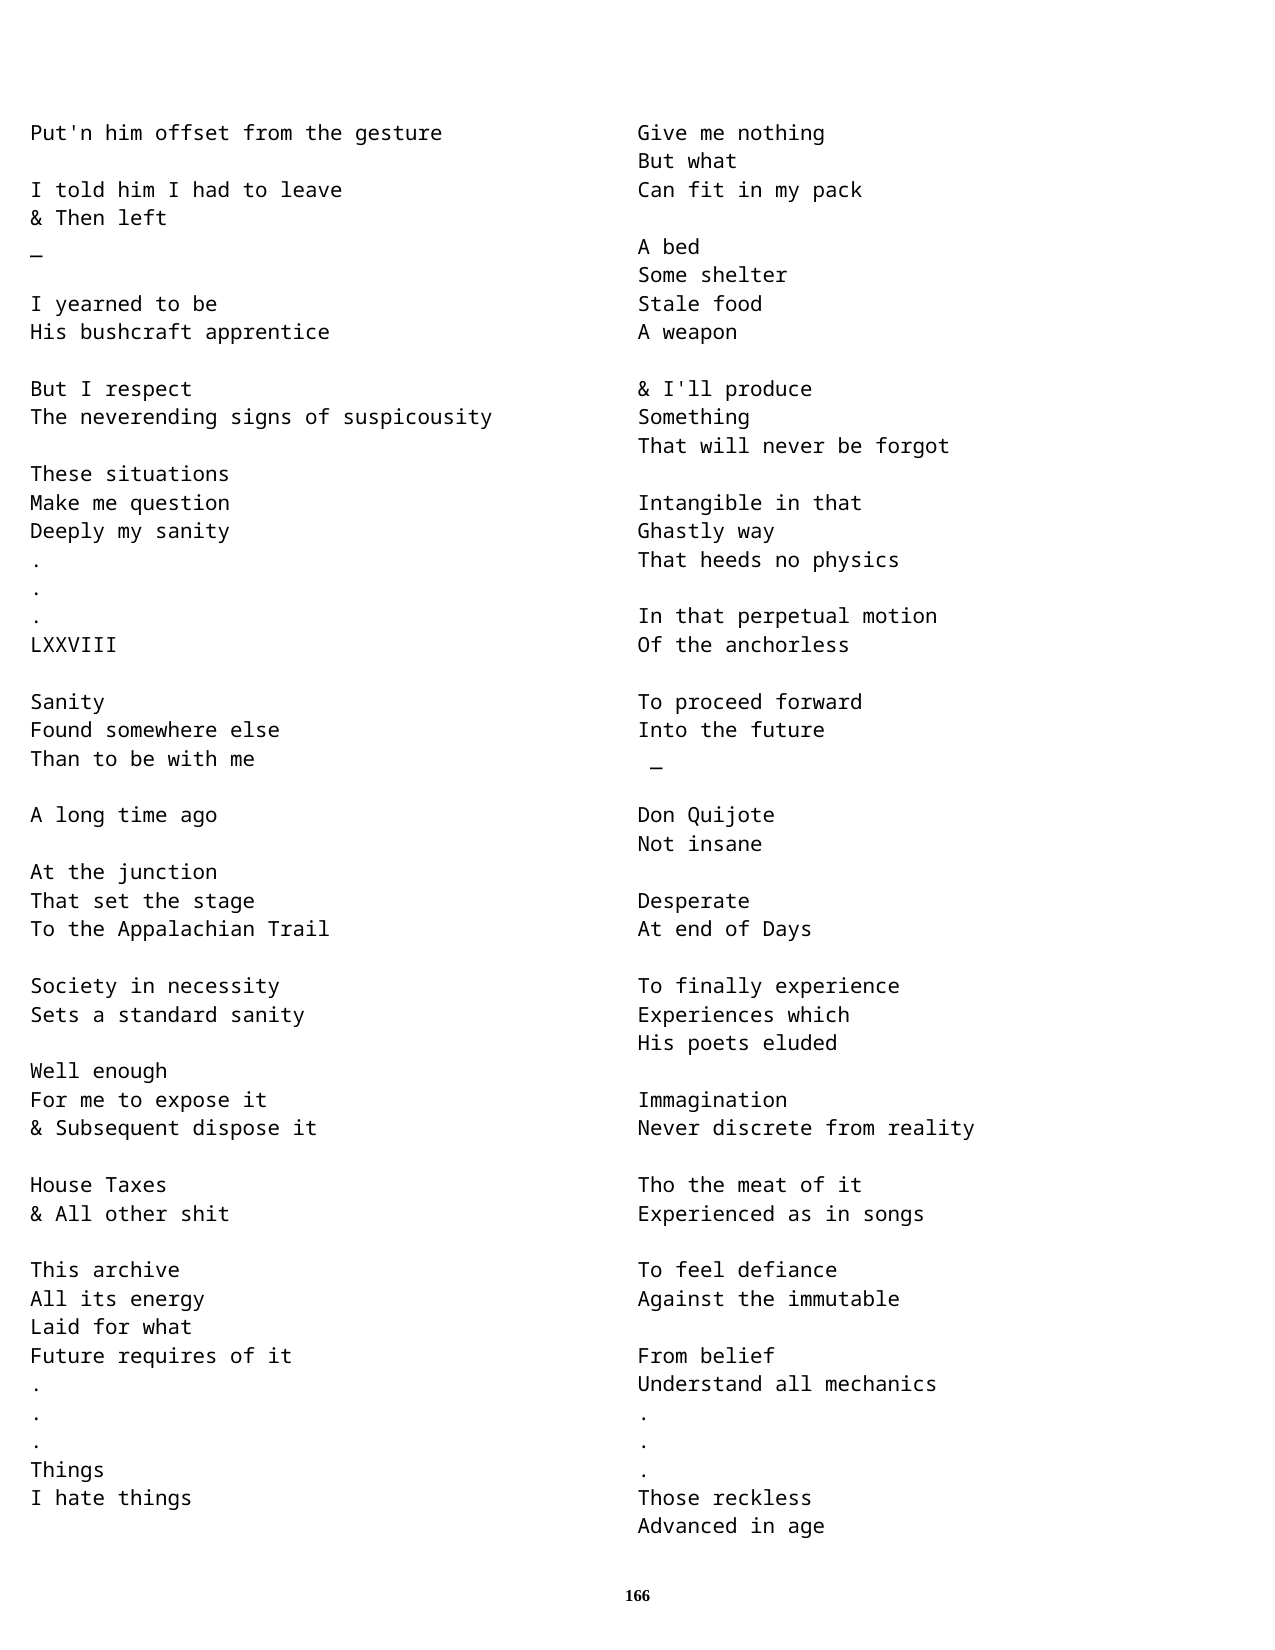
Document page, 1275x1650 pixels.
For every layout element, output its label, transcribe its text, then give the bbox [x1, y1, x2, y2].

text A bed [637, 232, 1245, 260]
text Understand all mechanics [637, 1369, 1245, 1398]
text Not insane [637, 829, 1245, 857]
text . [30, 1426, 637, 1455]
text Deeply my sanity [30, 516, 637, 545]
text But what [637, 147, 1245, 175]
text Experiences which [637, 1000, 1245, 1028]
text Things [30, 1455, 637, 1483]
text . [30, 573, 637, 602]
text To finally experience [637, 971, 1245, 1000]
text . [30, 1369, 637, 1398]
text Found somewhere else [30, 715, 637, 744]
text & Then left [30, 203, 637, 232]
text I yearned to be [30, 289, 637, 317]
text From belief [637, 1341, 1245, 1369]
text Of the anchorless [637, 630, 1245, 658]
text The neverending signs of suspicousity [30, 402, 637, 431]
text Tho the meat of it [637, 1170, 1245, 1199]
text Intangible in that [637, 488, 1245, 516]
text Desperate [637, 886, 1245, 914]
text For me to expose it [30, 1085, 637, 1113]
text & I'll produce [637, 374, 1245, 402]
text That heeds no physics [637, 545, 1245, 573]
text In that perpetual motion [637, 602, 1245, 630]
text At end of Days [637, 914, 1245, 943]
text Experienced as in songs [637, 1199, 1245, 1227]
text _ [637, 744, 1245, 772]
text . [637, 1455, 1245, 1483]
text Sets a standard sanity [30, 1000, 637, 1028]
text Those reckless [637, 1483, 1245, 1512]
text At the junction [30, 857, 637, 886]
text Never discrete from reality [637, 1113, 1245, 1142]
text Sanity [30, 687, 637, 715]
text This archive [30, 1256, 637, 1284]
text But I respect [30, 374, 637, 402]
text Something [637, 402, 1245, 431]
text Make me question [30, 488, 637, 516]
text Laid for what [30, 1312, 637, 1341]
text Some shelter [637, 260, 1245, 289]
text His bushcraft apprentice [30, 317, 637, 346]
text Against the immutable [637, 1284, 1245, 1312]
text That set the stage [30, 886, 637, 914]
text Into the future [637, 715, 1245, 744]
text Put'n him offset from the gesture [30, 118, 637, 147]
text & All other shit [30, 1199, 637, 1227]
text Give me nothing [637, 118, 1245, 147]
text His poets eluded [637, 1028, 1245, 1057]
text I hate things [30, 1483, 637, 1512]
text A long time ago [30, 801, 637, 829]
text Society in necessity [30, 971, 637, 1000]
text . [30, 545, 637, 573]
text LXXVIII [30, 630, 637, 658]
text All its energy [30, 1284, 637, 1312]
text Future requires of it [30, 1341, 637, 1369]
text Can fit in my pack [637, 175, 1245, 203]
text I told him I had to leave [30, 175, 637, 203]
text _ [30, 232, 637, 260]
text To feel defiance [637, 1256, 1245, 1284]
text House Taxes [30, 1170, 637, 1199]
text Ghastly way [637, 516, 1245, 545]
text . [30, 1398, 637, 1426]
text To the Appalachian Trail [30, 914, 637, 943]
text . [637, 1426, 1245, 1455]
text . [30, 602, 637, 630]
text Advanced in age [637, 1512, 1245, 1540]
text A weapon [637, 317, 1245, 346]
text To proceed forward [637, 687, 1245, 715]
text That will never be forgot [637, 431, 1245, 459]
text & Subsequent dispose it [30, 1113, 637, 1142]
text Don Quijote [637, 801, 1245, 829]
text Than to be with me [30, 744, 637, 772]
text Immagination [637, 1085, 1245, 1113]
text Well enough [30, 1057, 637, 1085]
text These situations [30, 459, 637, 488]
text Stale food [637, 289, 1245, 317]
text . [637, 1398, 1245, 1426]
